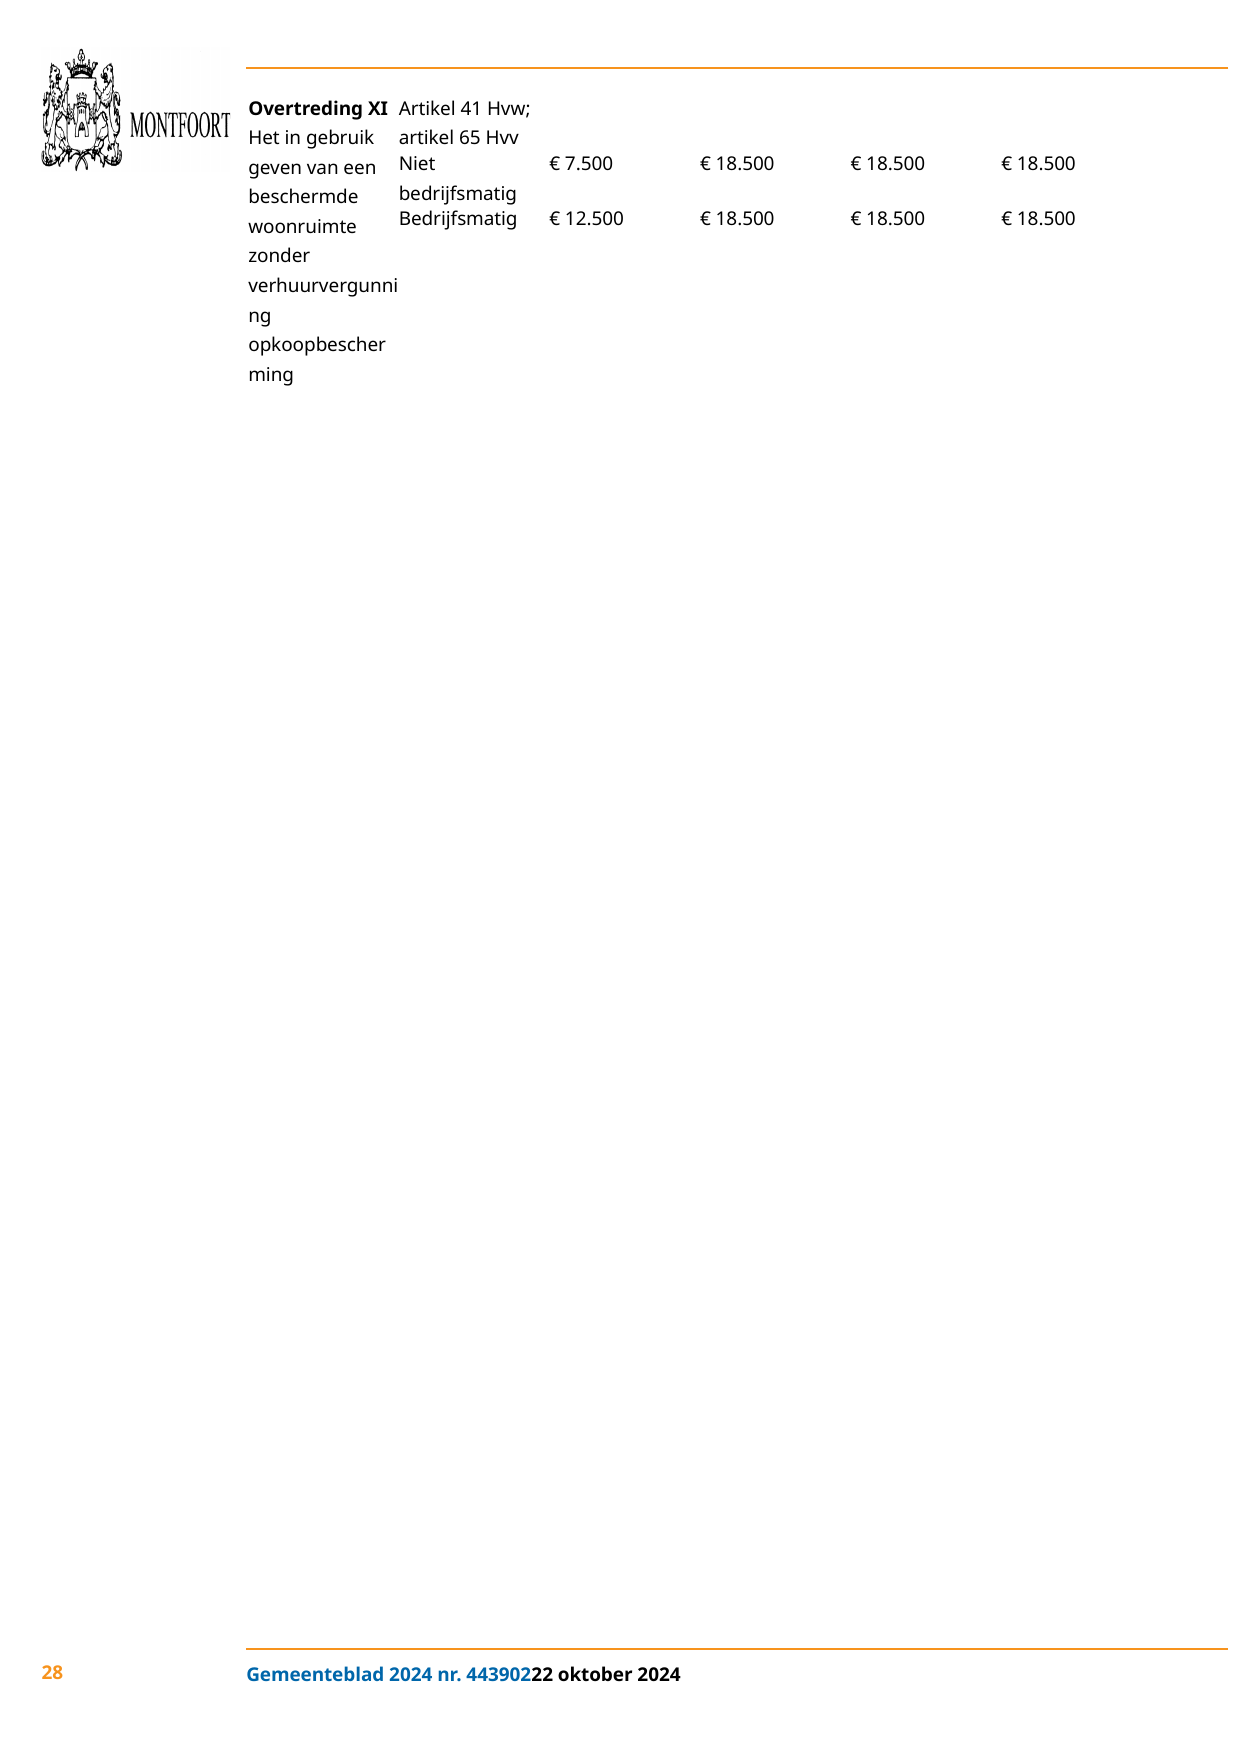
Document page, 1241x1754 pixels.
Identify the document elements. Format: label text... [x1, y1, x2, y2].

table_cell [700, 95, 850, 150]
table_cell € 18.500 [1001, 205, 1152, 387]
table_cell € 18.500 [850, 150, 1001, 205]
table_cell € 18.500 [850, 205, 1001, 387]
table_cell Overtreding XI Het in gebruik geven van een beschermde woonruimte zonder verhuurvergunning opkoopbescherming [248, 95, 398, 387]
picture [41, 47, 231, 172]
table_cell Artikel 41 Hvw; artikel 65 Hvv [399, 95, 549, 150]
table_cell [549, 95, 700, 150]
table_cell [1001, 95, 1152, 150]
table_cell € 18.500 [1001, 150, 1152, 205]
table_cell € 7.500 [549, 150, 700, 205]
table_cell € 18.500 [700, 150, 850, 205]
table_cell € 18.500 [700, 205, 850, 387]
table_cell [850, 95, 1001, 150]
table_cell € 12.500 [549, 205, 700, 387]
table_cell Bedrijfsmatig [399, 205, 549, 387]
table_cell Niet bedrijfsmatig [399, 150, 549, 205]
